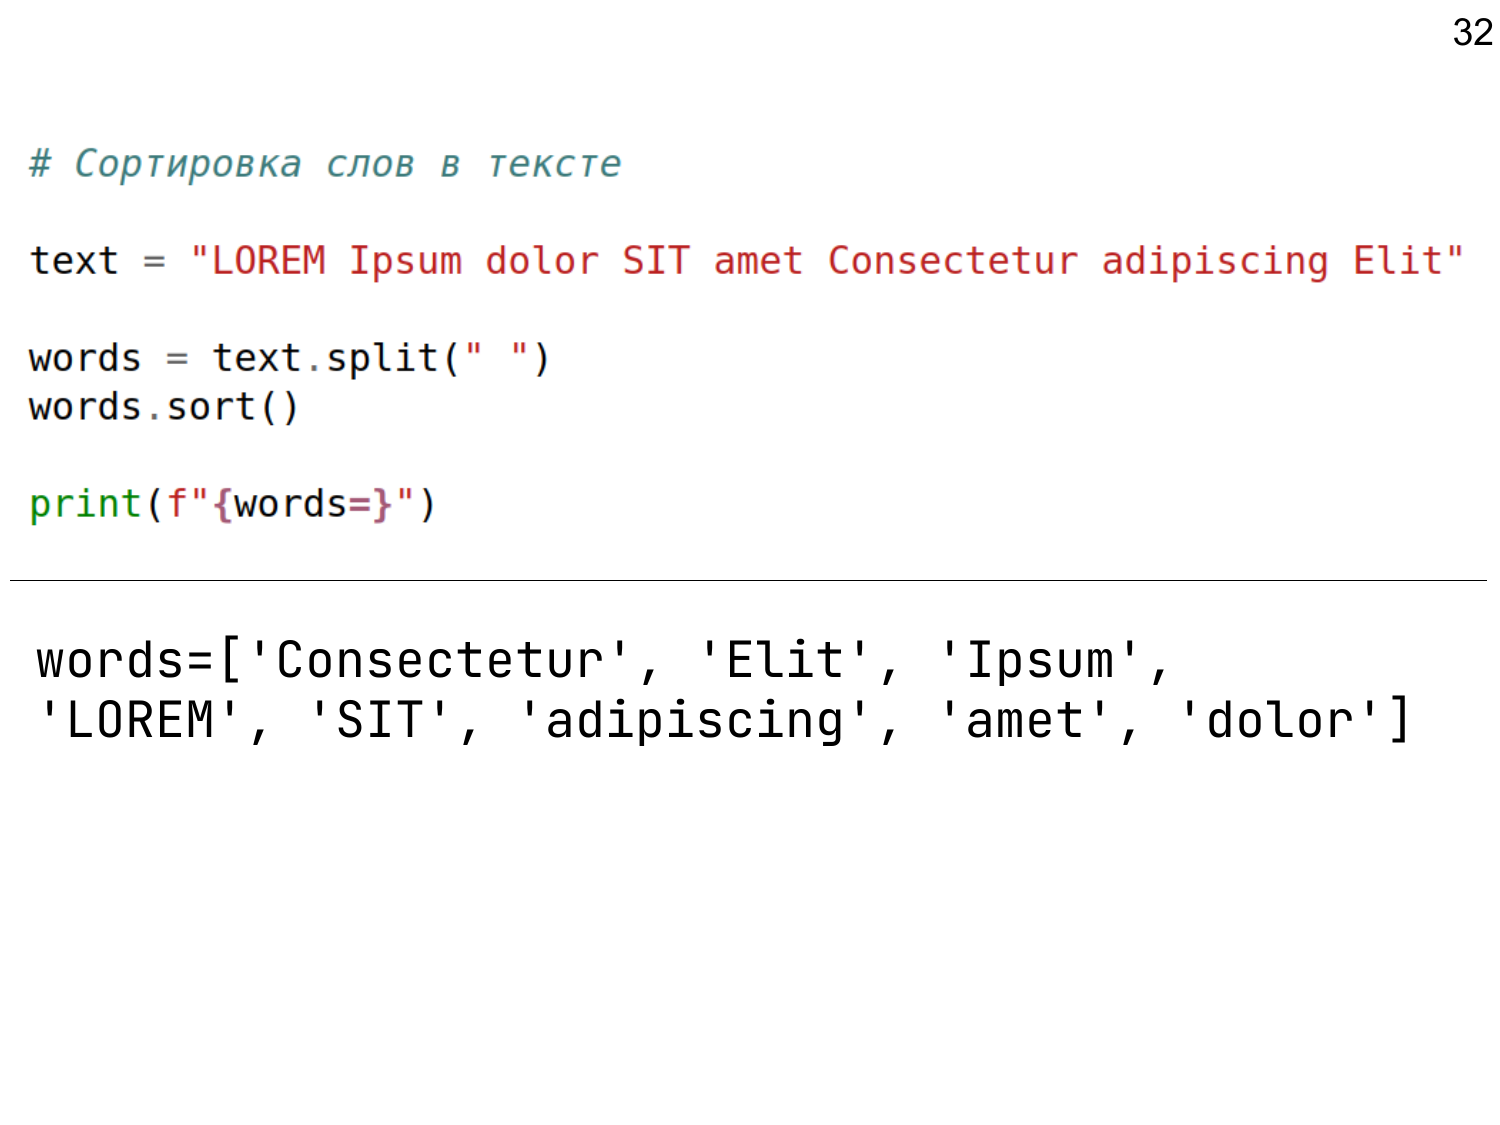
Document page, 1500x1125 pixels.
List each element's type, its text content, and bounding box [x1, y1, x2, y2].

picture [15, 134, 1473, 544]
text_box words=['Consectetur', 'Elit', 'Ipsum', 'LOREM', 'SIT', 'adipiscing', 'amet', 'dolor'] [35, 620, 1458, 1088]
